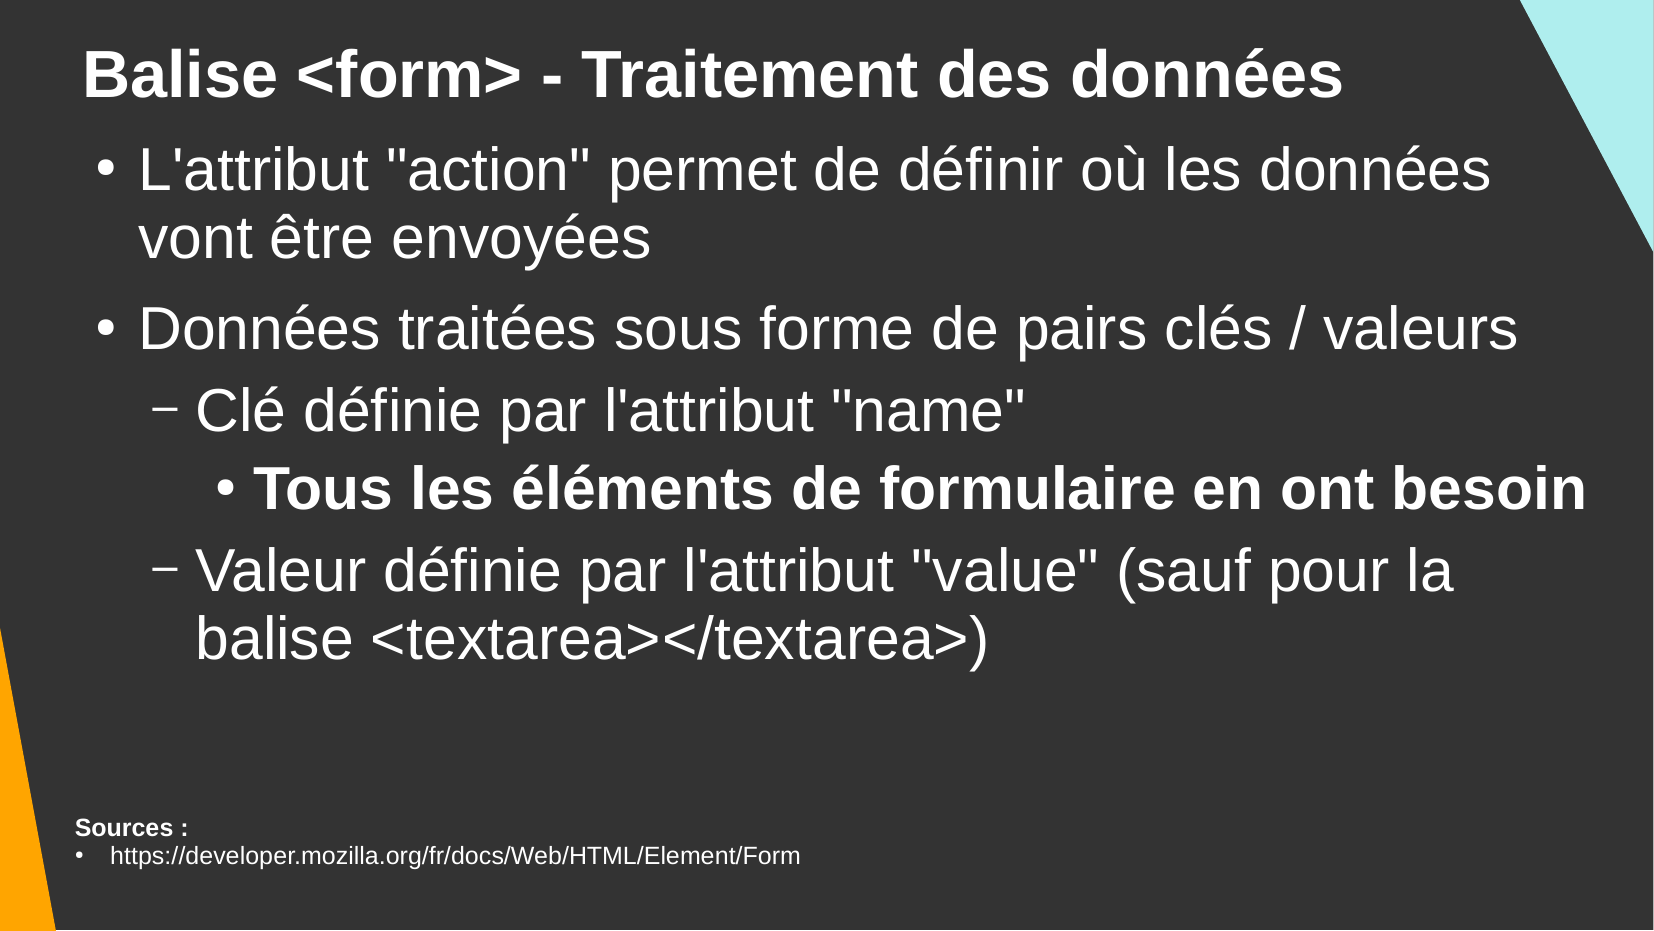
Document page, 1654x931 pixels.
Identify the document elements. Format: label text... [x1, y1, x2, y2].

text_box Sources : https://developer.mozilla.org/fr/docs/Web/HTML/Element/Form [60, 806, 1546, 877]
title Balise <form> - Traitement des données [82, 37, 1571, 114]
text_box [0, 627, 56, 931]
text_box [1519, 0, 1654, 254]
list L'attribut "action" permet de définir où les données vont être envoyées Données traitées sous forme de pairs clés / valeurs Clé définie par l'attribut "name" Tous les éléments de formulaire en ont besoin Valeur définie par l'attribut "value" (sauf pour la balise <textarea></textarea>) [80, 135, 1605, 700]
